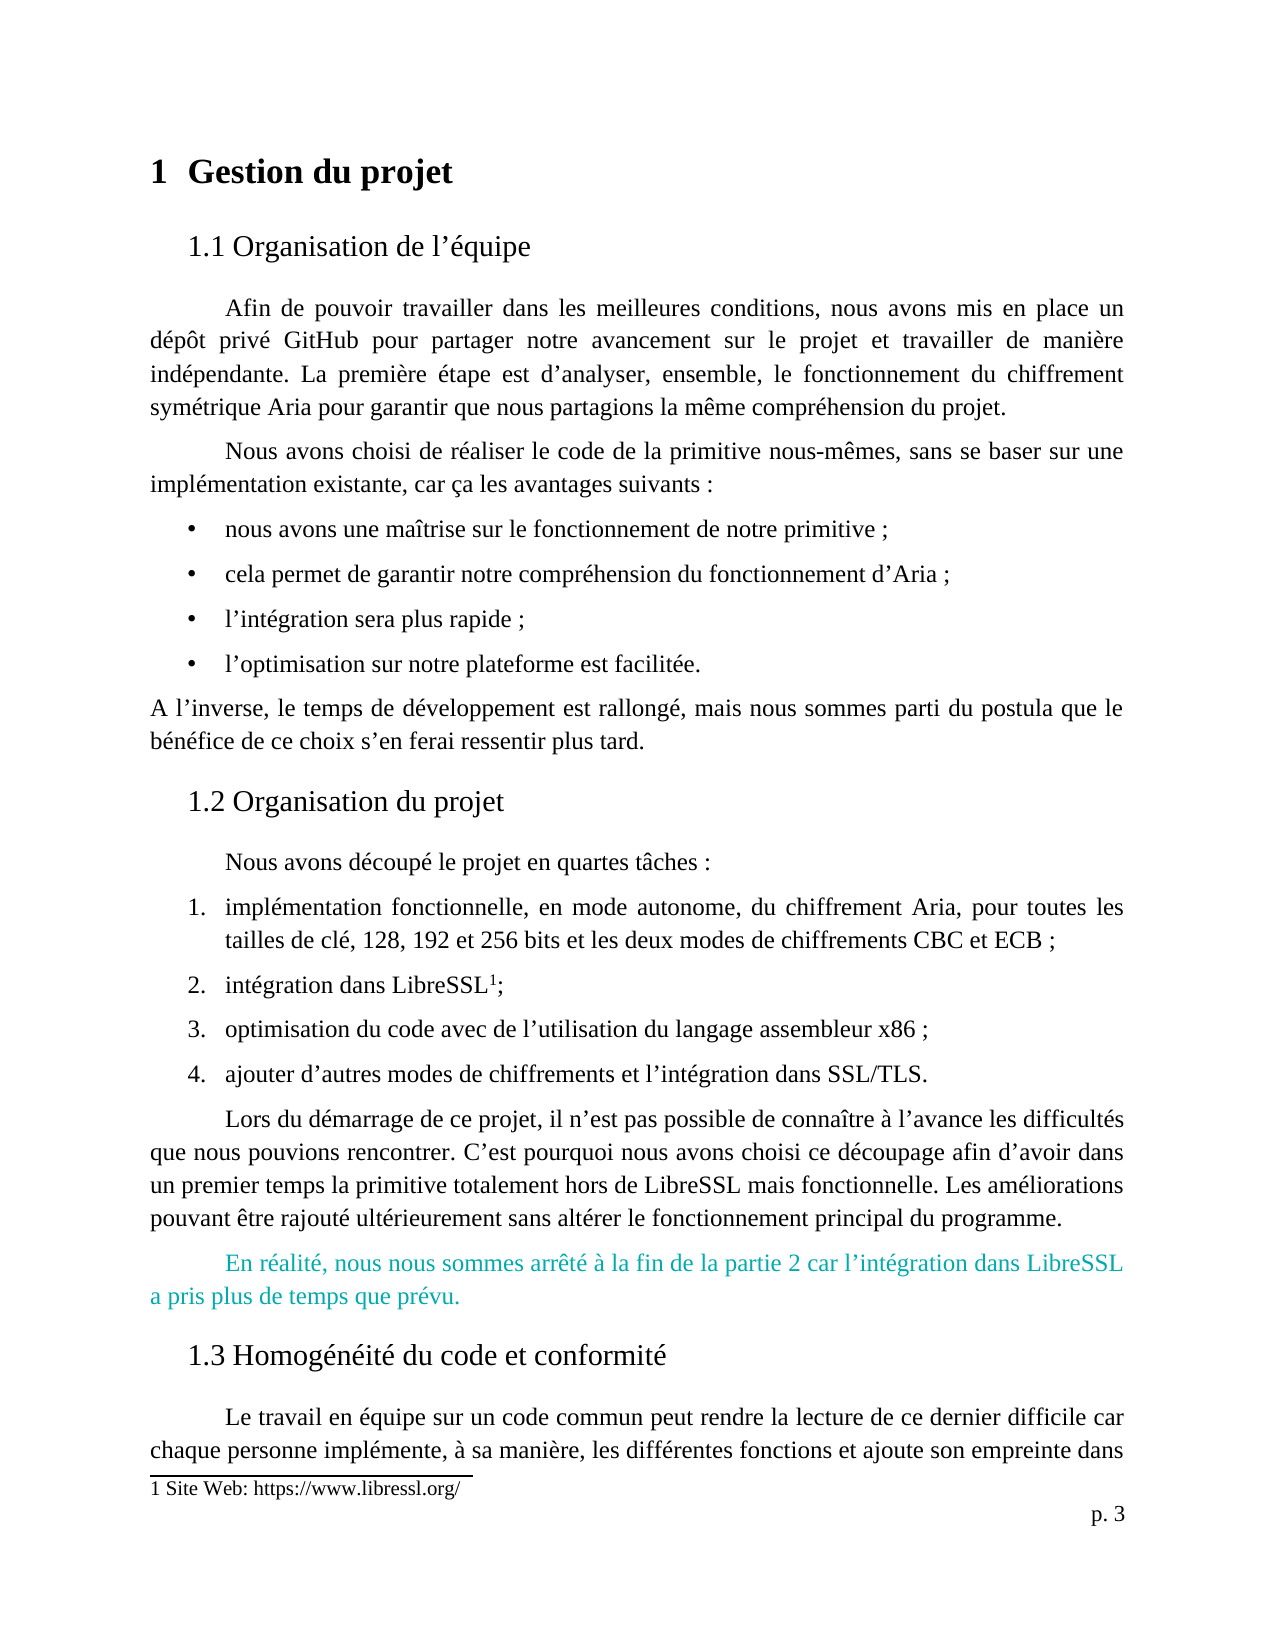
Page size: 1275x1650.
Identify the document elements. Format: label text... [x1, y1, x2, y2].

list cela permet de garantir notre compréhension du fonctionnement d’Aria ; [187, 559, 1125, 588]
text Le travail en équipe sur un code commun peut rendre la lecture de ce dernier difficile car chaque personne implémente, à sa manière, les différentes fonctions et ajoute son empreinte dans [150, 1402, 1125, 1463]
subtitle Organisation de l’équipe [187, 228, 1125, 263]
text Nous avons choisi de réaliser le code de la primitive nous-mêmes, sans se baser sur une implémentation existante, car ça les avantages suivants : [150, 436, 1125, 498]
subtitle Gestion du projet [150, 150, 1125, 191]
list l’intégration sera plus rapide ; [187, 604, 1125, 633]
text En réalité, nous nous sommes arrêté à la fin de la partie 2 car l’intégration dans LibreSSL a pris plus de temps que prévu. [150, 1248, 1125, 1310]
list ajouter d’autres modes de chiffrements et l’intégration dans SSL/TLS. [187, 1059, 1125, 1088]
list intégration dans LibreSSL; [187, 970, 1125, 998]
list Site Web: https://www.libressl.org/ [150, 1476, 1125, 1500]
text Lors du démarrage de ce projet, il n’est pas possible de connaître à l’avance les difficultés que nous pouvions rencontrer. C’est pourquoi nous avons choisi ce découpage afin d’avoir dans un premier temps la primitive totalement hors de LibreSSL mais fonctionnelle. Les améliorations pouvant être rajouté ultérieurement sans altérer le fonctionnement principal du programme. [150, 1104, 1125, 1232]
list l’optimisation sur notre plateforme est facilitée. [187, 649, 1125, 677]
list nous avons une maîtrise sur le fonctionnement de notre primitive ; [187, 514, 1125, 543]
list optimisation du code avec de l’utilisation du langage assembleur x86 ; [187, 1014, 1125, 1043]
subtitle Organisation du projet [187, 783, 1125, 818]
text A l’inverse, le temps de développement est rallongé, mais nous sommes parti du postula que le bénéfice de ce choix s’en ferai ressentir plus tard. [150, 693, 1125, 755]
subtitle Homogénéité du code et conformité [187, 1338, 1125, 1372]
text Nous avons découpé le projet en quartes tâches : [150, 847, 1125, 876]
list implémentation fonctionnelle, en mode autonome, du chiffrement Aria, pour toutes les tailles de clé, 128, 192 et 256 bits et les deux modes de chiffrements CBC et ECB ; [187, 892, 1125, 954]
text Afin de pouvoir travailler dans les meilleures conditions, nous avons mis en place un dépôt privé GitHub pour partager notre avancement sur le projet et travailler de manière indépendante. La première étape est d’analyser, ensemble, le fonctionnement du chiffrement symétrique Aria pour garantir que nous partagions la même compréhension du projet. [150, 293, 1125, 420]
